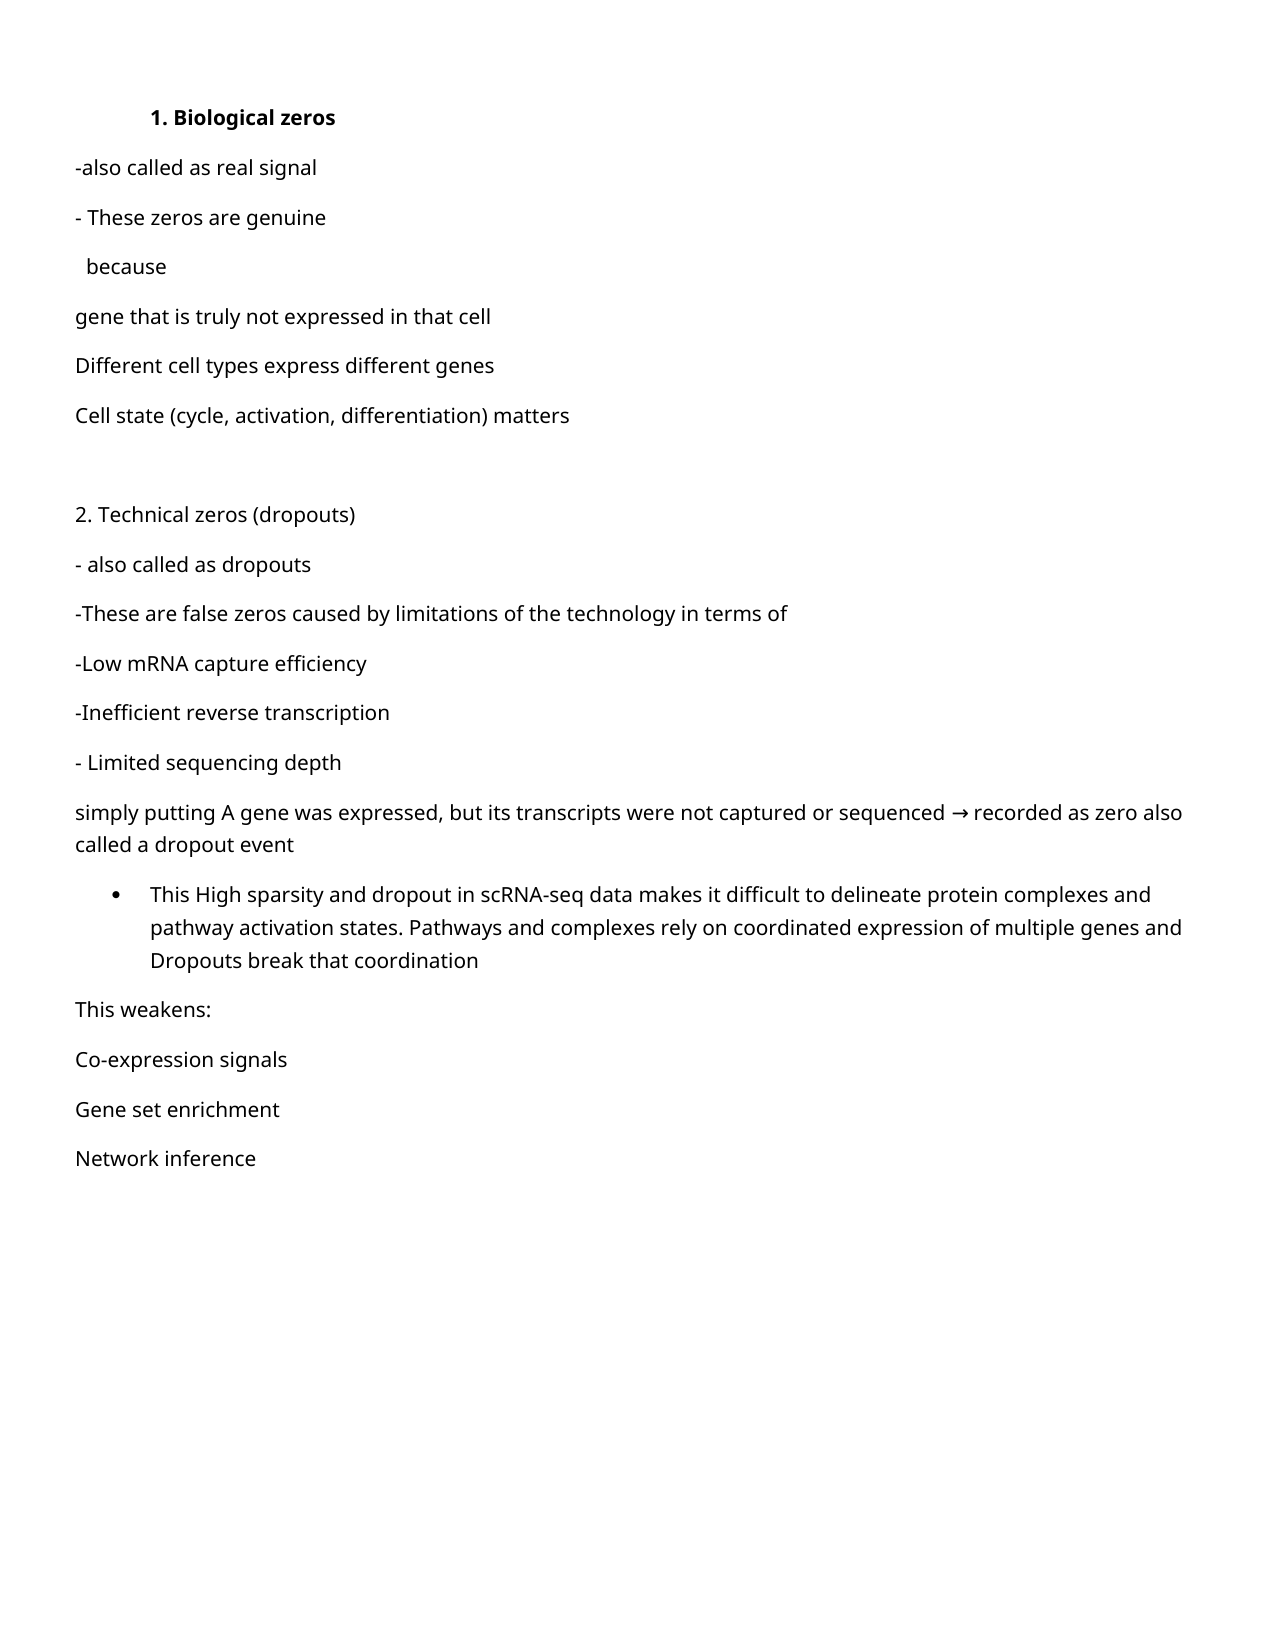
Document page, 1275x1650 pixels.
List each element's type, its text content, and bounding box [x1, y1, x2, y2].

text - Limited sequencing depth [75, 748, 1200, 776]
text This weakens: [75, 996, 1200, 1024]
text - These zeros are genuine [75, 203, 1200, 231]
text - also called as dropouts [75, 550, 1200, 578]
text -Inefficient reverse transcription [75, 698, 1200, 727]
text gene that is truly not expressed in that cell [75, 302, 1200, 330]
text 2. Technical zeros (dropouts) [75, 500, 1200, 528]
text Co-expression signals [75, 1045, 1200, 1073]
text simply putting A gene was expressed, but its transcripts were not captured or sequenced → recorded as zero also called a dropout event [75, 798, 1200, 859]
text Different cell types express different genes [75, 351, 1200, 380]
text 1. Biological zeros [75, 103, 1200, 132]
text -These are false zeros caused by limitations of the technology in terms of [75, 599, 1200, 628]
text Cell state (cycle, activation, differentiation) matters [75, 401, 1200, 429]
text -Low mRNA capture efficiency [75, 649, 1200, 677]
text Network inference [75, 1144, 1200, 1173]
text -also called as real signal [75, 153, 1200, 181]
text Gene set enrichment [75, 1095, 1200, 1123]
text because [75, 252, 1200, 281]
list This High sparsity and dropout in scRNA-seq data makes it difficult to delineate protein complexes and pathway activation states. Pathways and complexes rely on coordinated expression of multiple genes and Dropouts break that coordination [112, 880, 1200, 974]
